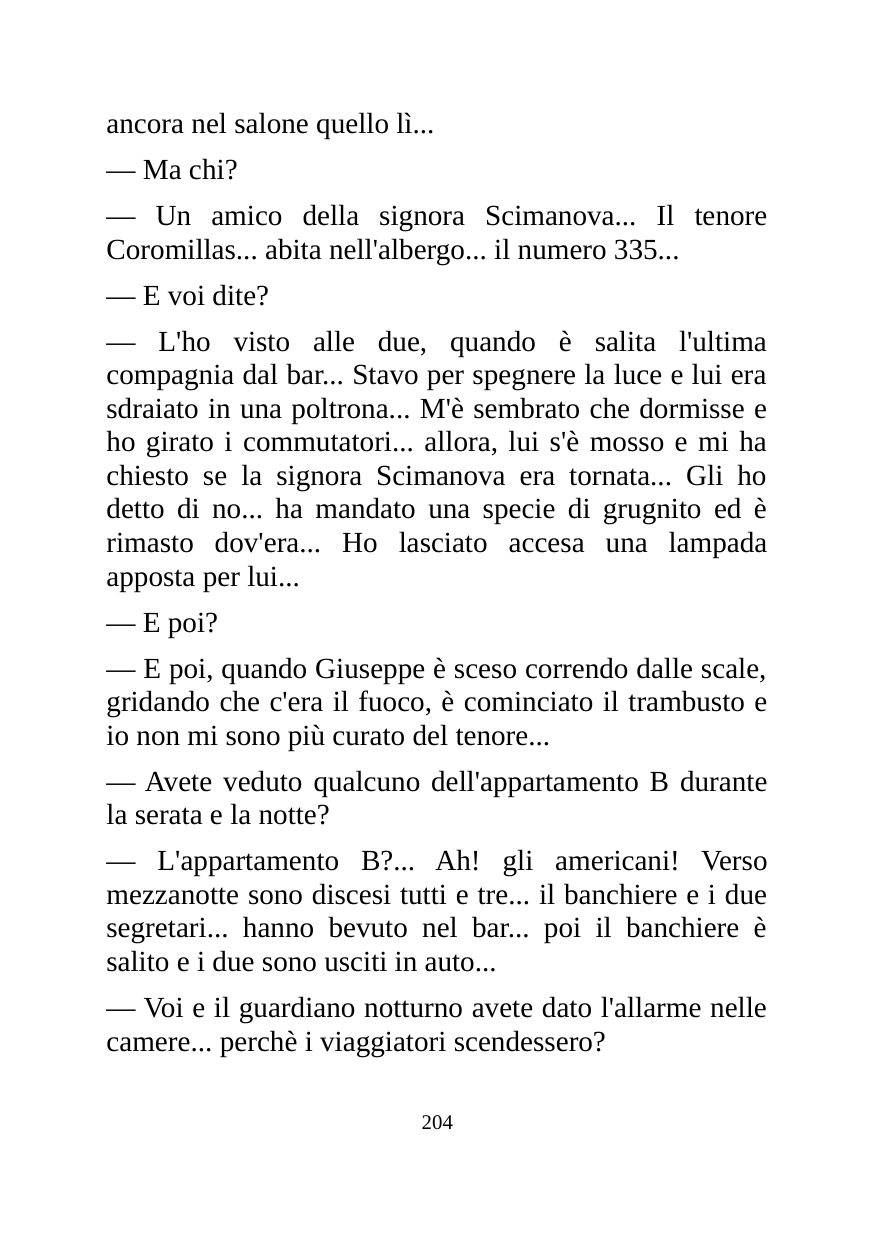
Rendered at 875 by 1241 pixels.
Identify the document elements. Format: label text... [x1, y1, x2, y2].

text — E poi, quando Giuseppe è sceso correndo dalle scale, gridando che c'era il fuoco, è cominciato il trambusto e io non mi sono più curato del tenore... [106, 651, 768, 751]
text — L'ho visto alle due, quando è salita l'ultima compagnia dal bar... Stavo per spegnere la luce e lui era sdraiato in una poltrona... M'è sembrato che dormisse e ho girato i commutatori... allora, lui s'è mosso e mi ha chiesto se la signora Scimanova era tornata... Gli ho detto di no... ha mandato una specie di grugnito ed è rimasto dov'era... Ho lasciato accesa una lampada apposta per lui... [106, 324, 768, 592]
text — E poi? [106, 605, 768, 638]
text — Voi e il guardiano notturno avete dato l'allarme nelle camere... perchè i viaggiatori scendessero? [106, 990, 768, 1057]
text — Ma chi? [106, 152, 768, 186]
text ancora nel salone quello lì... [106, 106, 768, 140]
text — Un amico della signora Scimanova... Il tenore Coromillas... abita nell'albergo... il numero 335... [106, 198, 768, 265]
text — L'appartamento B?... Ah! gli americani! Verso mezzanotte sono discesi tutti e tre... il banchiere e i due segretari... hanno bevuto nel bar... poi il banchiere è salito e i due sono usciti in auto... [106, 843, 768, 978]
text — Avete veduto qualcuno dell'appartamento B durante la serata e la notte? [106, 764, 768, 831]
text — E voi dite? [106, 278, 768, 311]
